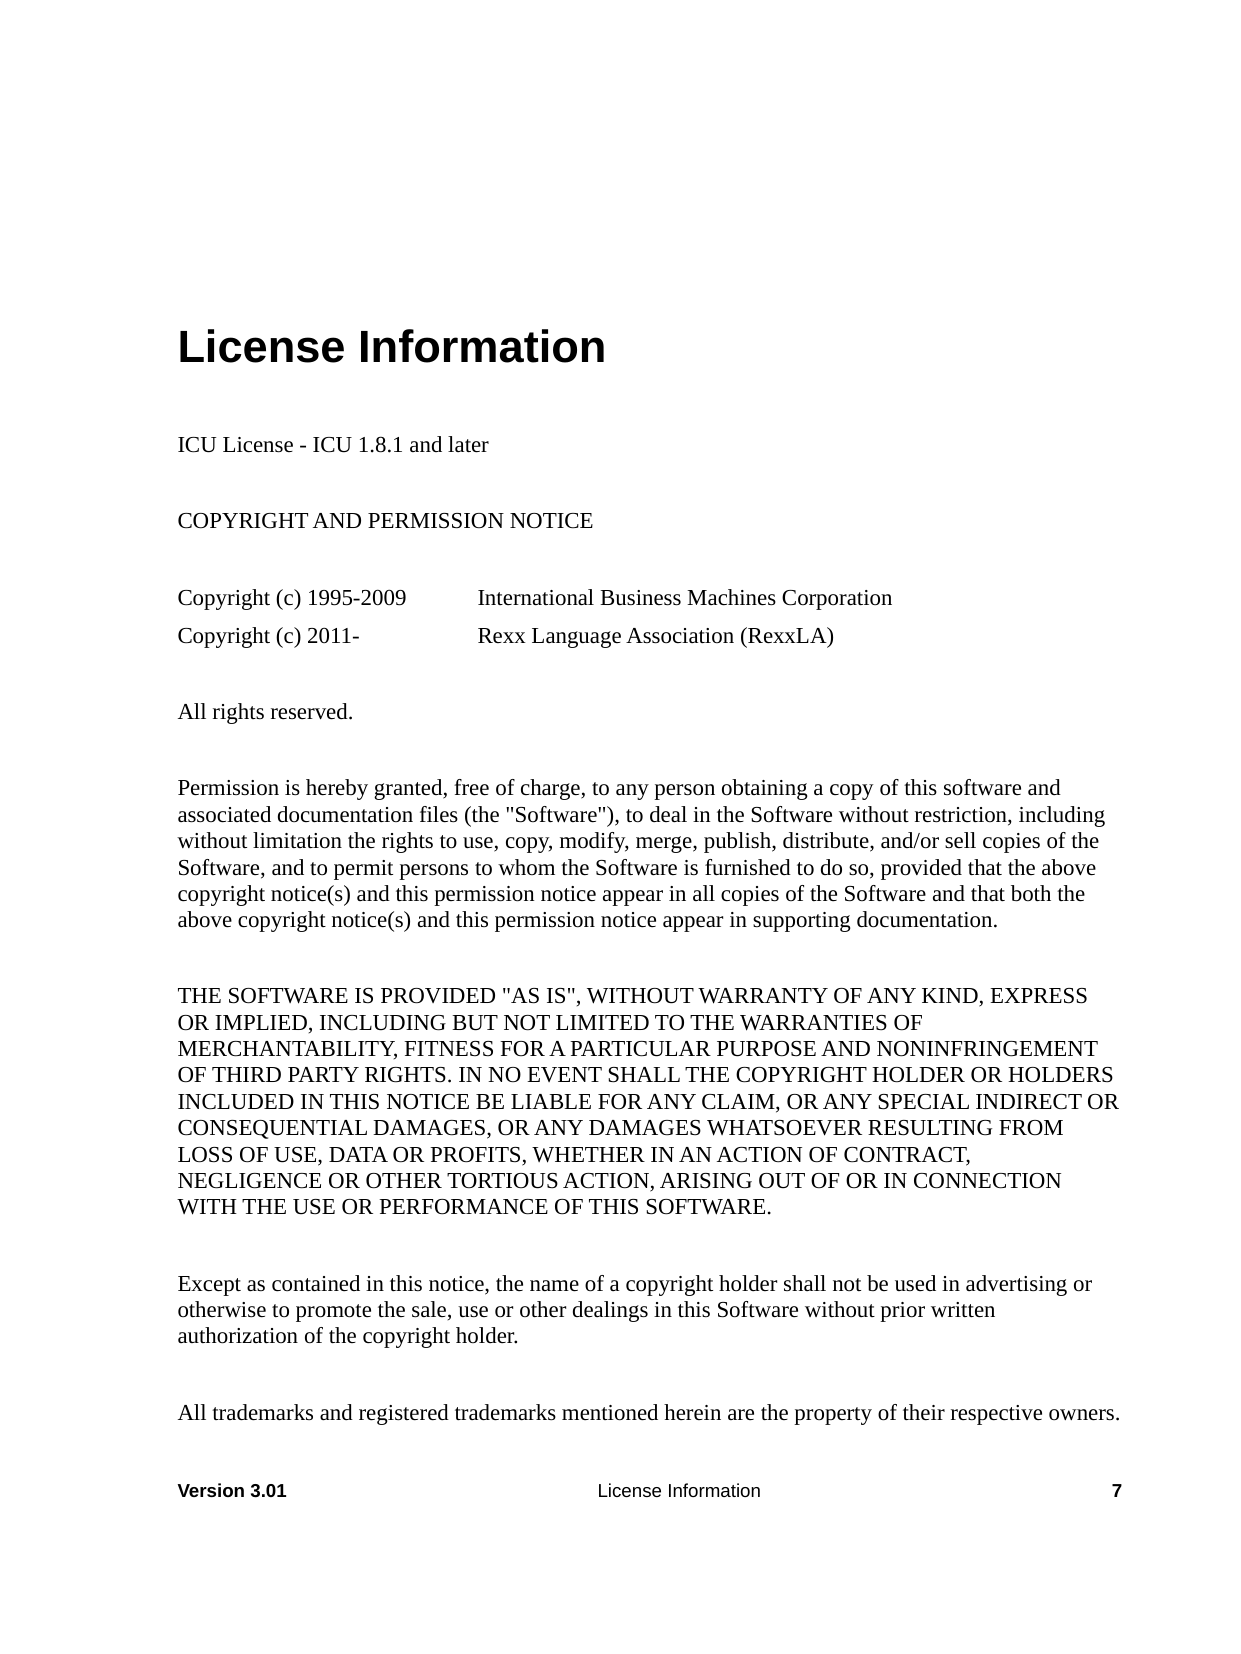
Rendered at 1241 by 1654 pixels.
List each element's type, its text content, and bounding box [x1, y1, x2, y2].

text All trademarks and registered trademarks mentioned herein are the property of their respective owners. [177, 1398, 1122, 1425]
text ICU License - ICU 1.8.1 and later [177, 431, 1122, 458]
text THE SOFTWARE IS PROVIDED "AS IS", WITHOUT WARRANTY OF ANY KIND, EXPRESS OR IMPLIED, INCLUDING BUT NOT LIMITED TO THE WARRANTIES OF MERCHANTABILITY, FITNESS FOR A PARTICULAR PURPOSE AND NONINFRINGEMENT OF THIRD PARTY RIGHTS. IN NO EVENT SHALL THE COPYRIGHT HOLDER OR HOLDERS INCLUDED IN THIS NOTICE BE LIABLE FOR ANY CLAIM, OR ANY SPECIAL INDIRECT OR CONSEQUENTIAL DAMAGES, OR ANY DAMAGES WHATSOEVER RESULTING FROM LOSS OF USE, DATA OR PROFITS, WHETHER IN AN ACTION OF CONTRACT, NEGLIGENCE OR OTHER TORTIOUS ACTION, ARISING OUT OF OR IN CONNECTION WITH THE USE OR PERFORMANCE OF THIS SOFTWARE. [177, 982, 1122, 1220]
text Permission is hereby granted, free of charge, to any person obtaining a copy of this software and associated documentation files (the "Software"), to deal in the Software without restriction, including without limitation the rights to use, copy, modify, merge, publish, distribute, and/or sell copies of the Software, and to permit persons to whom the Software is furnished to do so, provided that the above copyright notice(s) and this permission notice appear in all copies of the Software and that both the above copyright notice(s) and this permission notice appear in supporting documentation. [177, 774, 1122, 933]
subtitle License Information [177, 320, 1122, 372]
text Copyright (c) 2011- Rexx Language Association (RexxLA) [177, 622, 1122, 648]
text COPYRIGHT AND PERMISSION NOTICE [177, 508, 1122, 534]
text Except as contained in this notice, the name of a copyright holder shall not be used in advertising or otherwise to promote the sale, use or other dealings in this Software without prior written authorization of the copyright holder. [177, 1269, 1122, 1349]
text All rights reserved. [177, 698, 1122, 724]
text Copyright (c) 1995-2009 International Business Machines Corporation [177, 584, 1122, 610]
